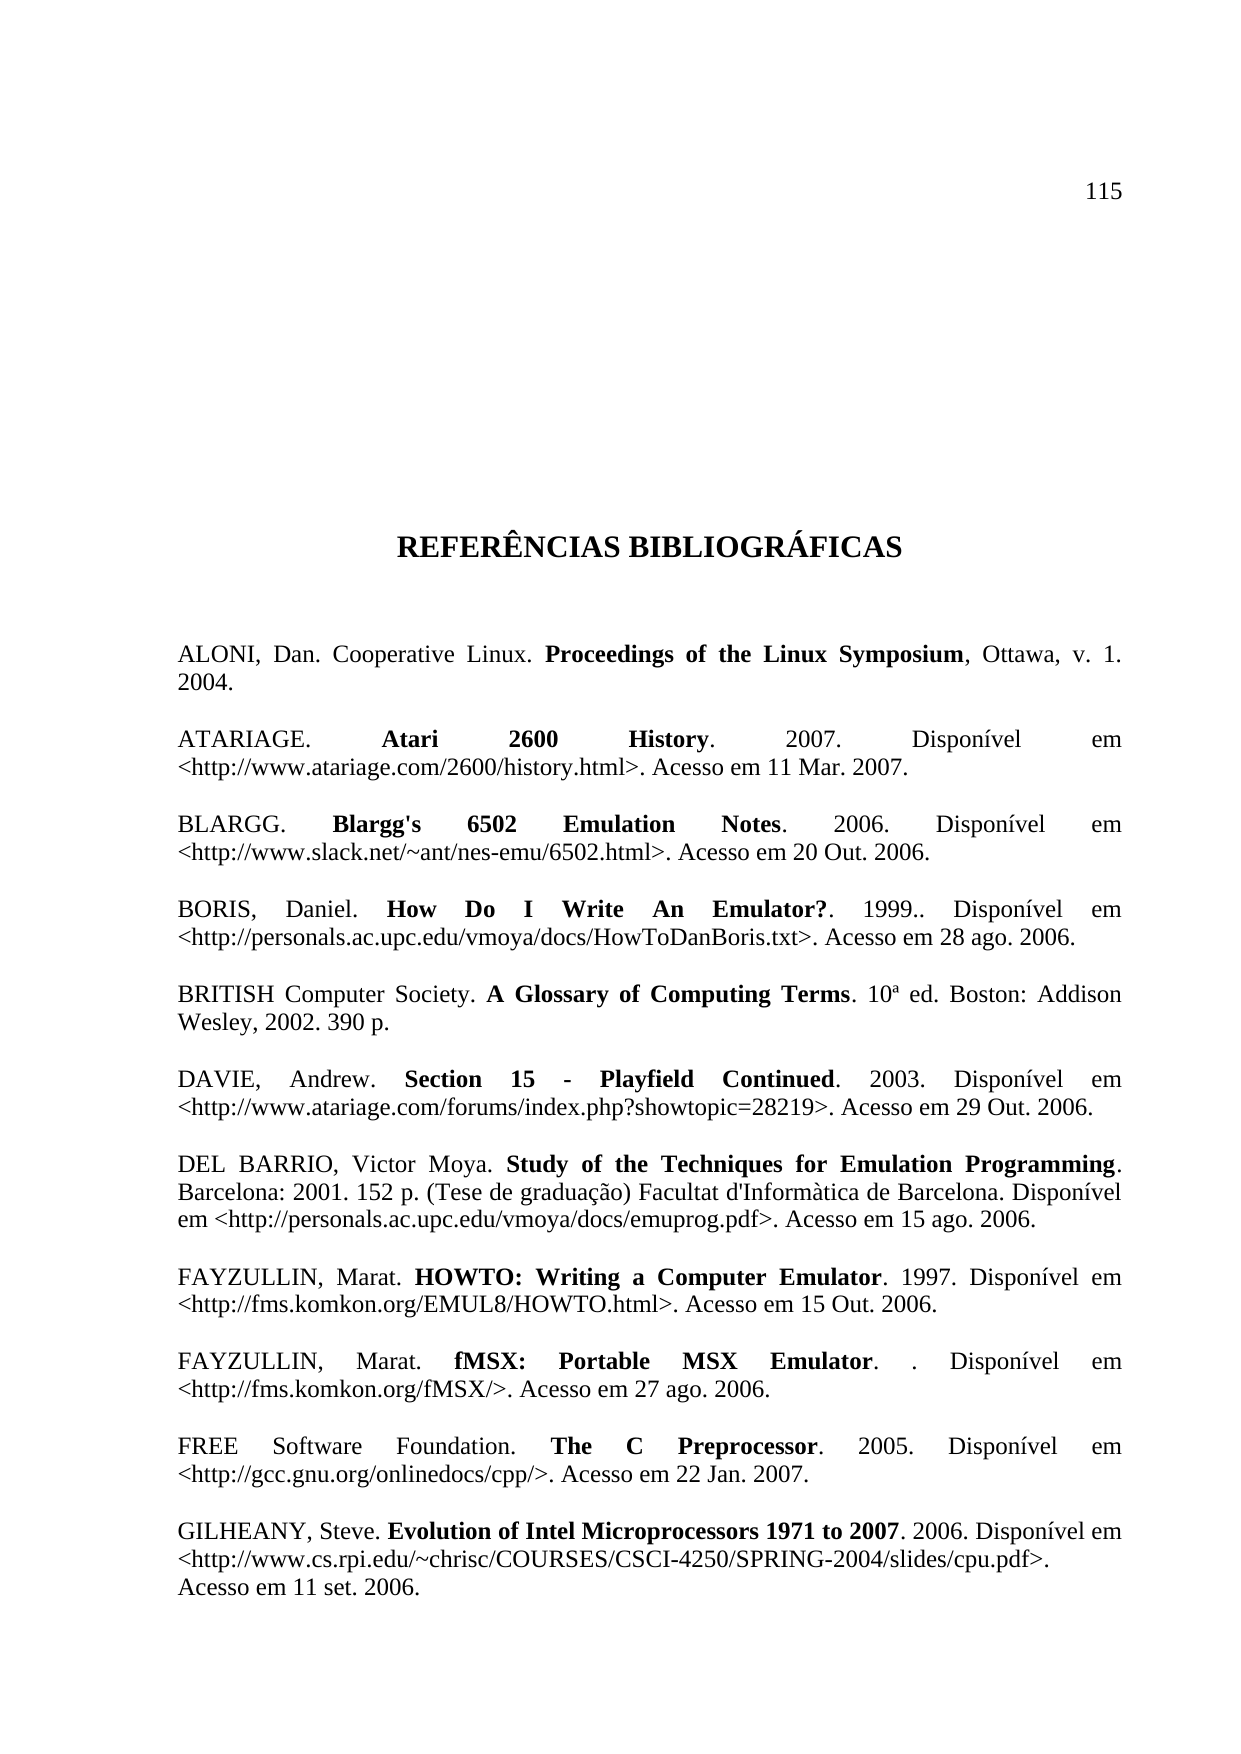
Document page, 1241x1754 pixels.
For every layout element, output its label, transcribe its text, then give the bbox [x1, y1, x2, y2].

text GILHEANY, Steve. Evolution of Intel Microprocessors 1971 to 2007. 2006. Disponível em <http://www.cs.rpi.edu/~chrisc/COURSES/CSCI-4250/SPRING-2004/slides/cpu.pdf>. Acesso em 11 set. 2006. [177, 1517, 1122, 1600]
text BORIS, Daniel. How Do I Write An Emulator?. 1999.. Disponível em <http://personals.ac.upc.edu/vmoya/docs/HowToDanBoris.txt>. Acesso em 28 ago. 2006. [177, 895, 1122, 951]
text DAVIE, Andrew. Section 15 - Playfield Continued. 2003. Disponível em <http://www.atariage.com/forums/index.php?showtopic=28219>. Acesso em 29 Out. 2006. [177, 1065, 1122, 1121]
text DEL BARRIO, Victor Moya. Study of the Techniques for Emulation Programming. Barcelona: 2001. 152 p. (Tese de graduação) Facultat d'Informàtica de Barcelona. Disponível em <http://personals.ac.upc.edu/vmoya/docs/emuprog.pdf>. Acesso em 15 ago. 2006. [177, 1150, 1122, 1233]
subtitle Referências Bibliográficas [177, 530, 1122, 564]
text FAYZULLIN, Marat. HOWTO: Writing a Computer Emulator. 1997. Disponível em <http://fms.komkon.org/EMUL8/HOWTO.html>. Acesso em 15 Out. 2006. [177, 1263, 1122, 1318]
text BLARGG. Blargg's 6502 Emulation Notes. 2006. Disponível em <http://www.slack.net/~ant/nes-emu/6502.html>. Acesso em 20 Out. 2006. [177, 810, 1122, 866]
text ALONI, Dan. Cooperative Linux. Proceedings of the Linux Symposium, Ottawa, v. 1. 2004. [177, 641, 1122, 696]
text ATARIAGE. Atari 2600 History. 2007. Disponível em <http://www.atariage.com/2600/history.html>. Acesso em 11 Mar. 2007. [177, 726, 1122, 781]
text FREE Software Foundation. The C Preprocessor. 2005. Disponível em <http://gcc.gnu.org/onlinedocs/cpp/>. Acesso em 22 Jan. 2007. [177, 1432, 1122, 1488]
text BRITISH Computer Society. A Glossary of Computing Terms. 10ª ed. Boston: Addison Wesley, 2002. 390 p. [177, 980, 1122, 1036]
text FAYZULLIN, Marat. fMSX: Portable MSX Emulator. . Disponível em <http://fms.komkon.org/fMSX/>. Acesso em 27 ago. 2006. [177, 1347, 1122, 1403]
